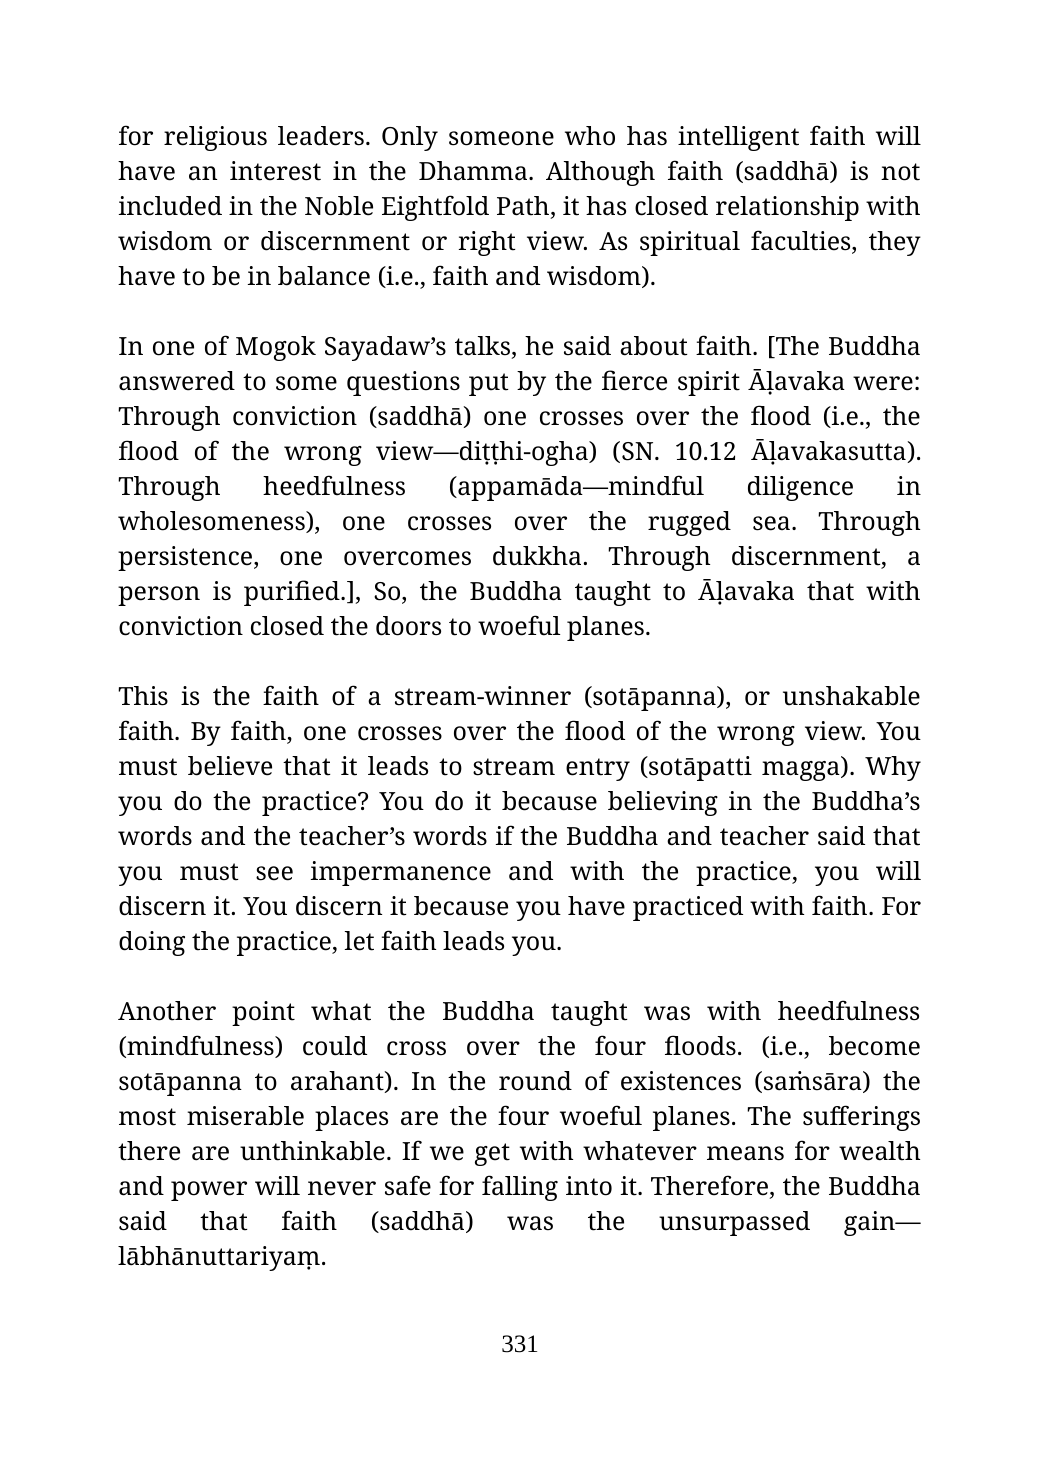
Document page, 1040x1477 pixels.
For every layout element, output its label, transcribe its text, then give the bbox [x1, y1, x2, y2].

text for religious leaders. Only someone who has intelligent faith will have an interest in the Dhamma. Although faith (saddhā) is not included in the Noble Eightfold Path, it has closed relationship with wisdom or discernment or right view. As spiritual faculties, they have to be in balance (i.e., faith and wisdom). In one of Mogok Sayadaw’s talks, he said about faith. [The Buddha answered to some questions put by the fierce spirit Āḷavaka were: Through conviction (saddhā) one crosses over the flood (i.e., the flood of the wrong view—diṭṭhi-ogha) (SN. 10.12 Āḷavakasutta). Through heedfulness (appamāda—mindful diligence in wholesomeness), one crosses over the rugged sea. Through persistence, one overcomes dukkha. Through discernment, a person is purified.], So, the Buddha taught to Āḷavaka that with conviction closed the doors to woeful planes. This is the faith of a stream-winner (sotāpanna), or unshakable faith. By faith, one crosses over the flood of the wrong view. You must believe that it leads to stream entry (sotāpatti magga). Why you do the practice? You do it because believing in the Buddha’s words and the teacher’s words if the Buddha and teacher said that you must see impermanence and with the practice, you will discern it. You discern it because you have practiced with faith. For doing the practice, let faith leads you. Another point what the Buddha taught was with heedfulness (mindfulness) could cross over the four floods. (i.e., become sotāpanna to arahant). In the round of existences (saṁsāra) the most miserable places are the four woeful planes. The sufferings there are unthinkable. If we get with whatever means for wealth and power will never safe for falling into it. Therefore, the Buddha said that faith (saddhā) was the unsurpassed gain—lābhānuttariyaṃ. [118, 118, 922, 1273]
